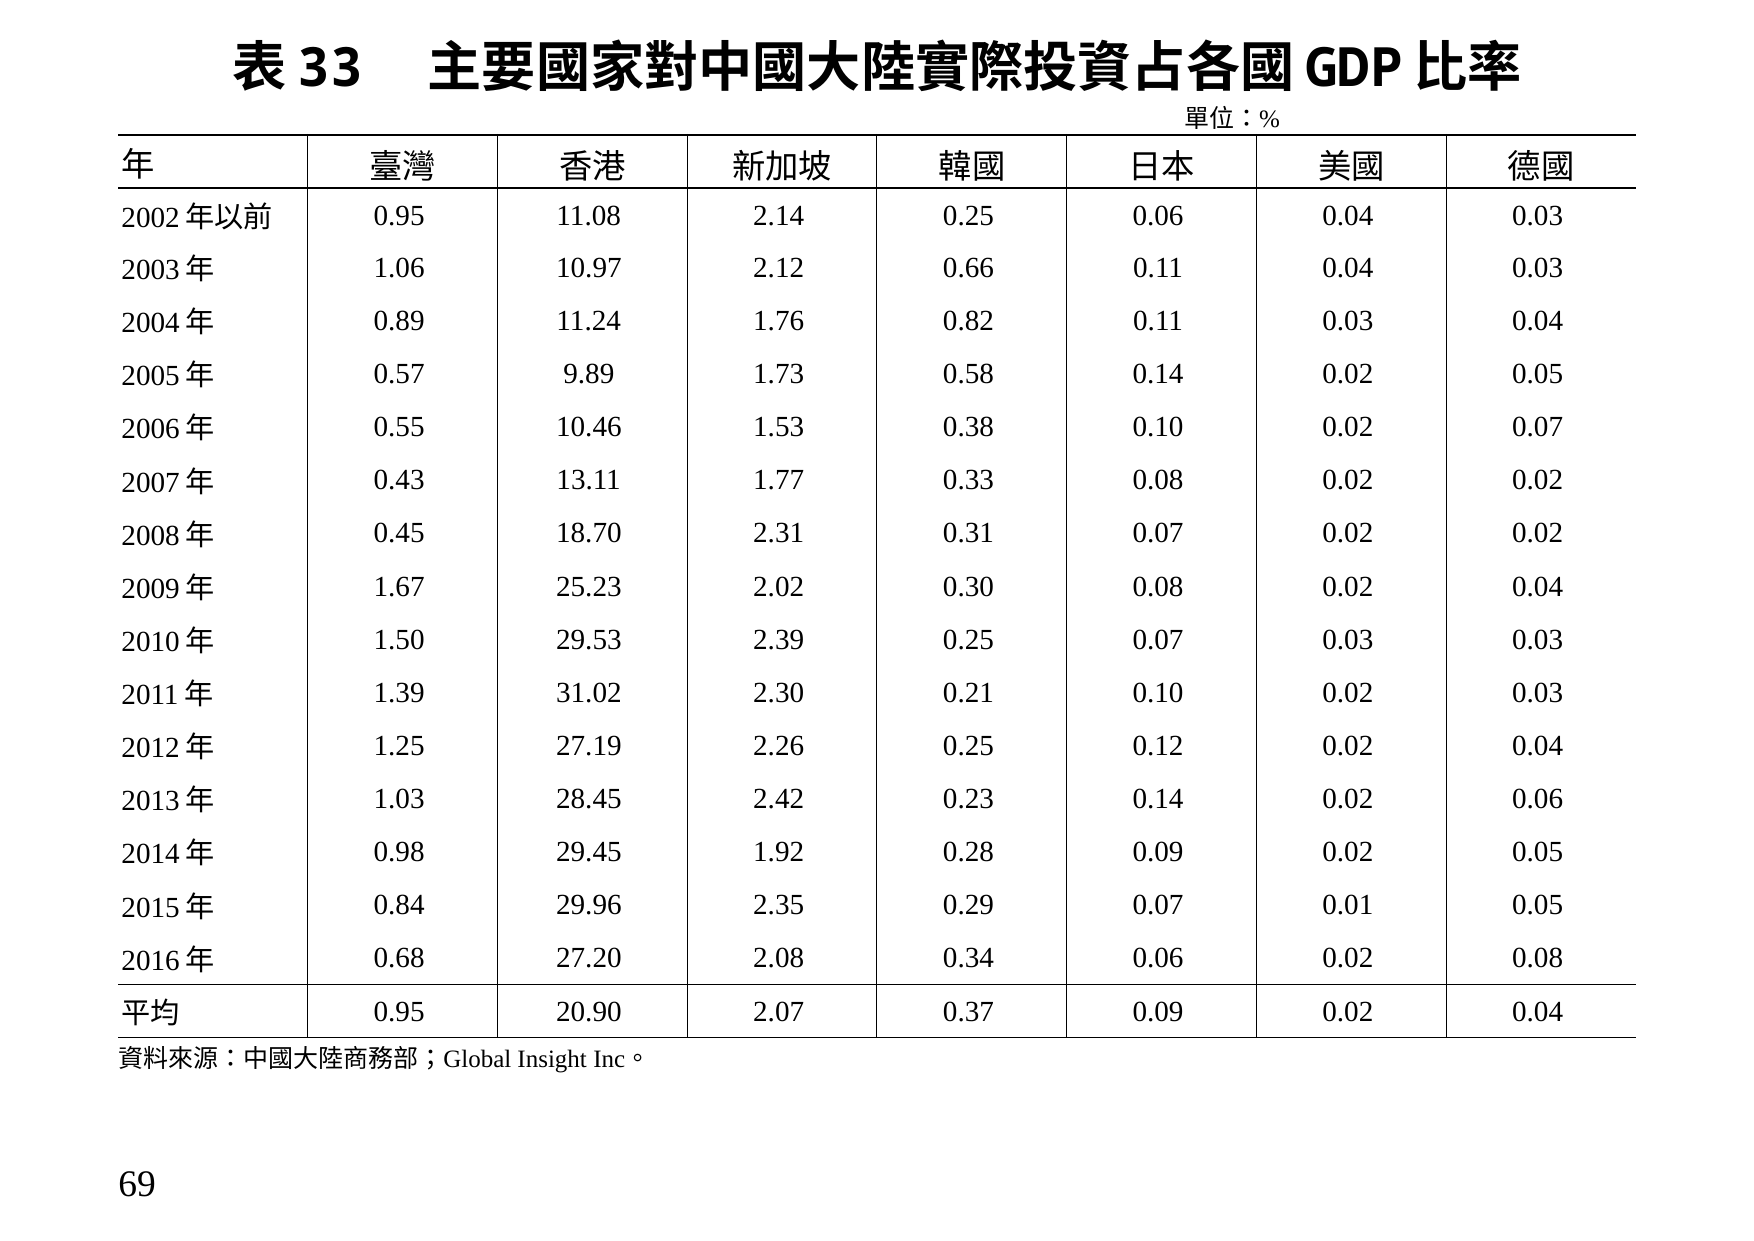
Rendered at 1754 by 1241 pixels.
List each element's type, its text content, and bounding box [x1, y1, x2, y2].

table_cell 31.02 [498, 665, 687, 718]
table_cell 0.02 [1257, 771, 1446, 824]
table_cell 1.39 [308, 665, 497, 718]
table_cell 0.03 [1447, 665, 1636, 718]
table_cell 0.95 [308, 189, 497, 240]
table_cell 0.06 [1447, 771, 1636, 824]
table_header 臺灣 [308, 136, 497, 187]
table_cell 2.07 [688, 985, 876, 1037]
table_cell 0.02 [1257, 985, 1446, 1037]
table_cell 1.50 [308, 612, 497, 665]
table_cell 0.14 [1067, 771, 1256, 824]
table_cell 27.20 [498, 931, 687, 984]
table_cell 0.08 [1067, 559, 1256, 612]
table_cell 0.11 [1067, 293, 1256, 346]
table_cell 0.38 [877, 400, 1066, 453]
table_cell 1.06 [308, 240, 497, 293]
text 資料來源：中國大陸商務部；Global Insight Inc。 [118, 1038, 1636, 1074]
table_cell 0.02 [1257, 931, 1446, 984]
table_cell 0.02 [1257, 453, 1446, 506]
table_cell 0.03 [1257, 293, 1446, 346]
table_header 美國 [1257, 136, 1446, 187]
table_cell 2015年 [118, 878, 307, 931]
table_cell 0.45 [308, 506, 497, 559]
table_cell 25.23 [498, 559, 687, 612]
table_cell 1.92 [688, 825, 876, 878]
table_cell 2.30 [688, 665, 876, 718]
subtitle 表33 主要國家對中國大陸實際投資占各國GDP比率 [118, 24, 1636, 103]
table_cell 0.28 [877, 825, 1066, 878]
table_cell 0.07 [1067, 612, 1256, 665]
table_cell 1.53 [688, 400, 876, 453]
table_cell 0.25 [877, 189, 1066, 240]
table_cell 0.02 [1257, 346, 1446, 399]
table_cell 2014年 [118, 825, 307, 878]
table_cell 11.08 [498, 189, 687, 240]
table_cell 0.14 [1067, 346, 1256, 399]
table_cell 0.04 [1447, 559, 1636, 612]
table_cell 0.04 [1257, 189, 1446, 240]
table_cell 2.14 [688, 189, 876, 240]
table_cell 0.02 [1257, 506, 1446, 559]
table_cell 0.06 [1067, 189, 1256, 240]
table_cell 0.66 [877, 240, 1066, 293]
table_cell 0.55 [308, 400, 497, 453]
table_cell 0.05 [1447, 825, 1636, 878]
table_cell 0.03 [1447, 189, 1636, 240]
table_cell 0.25 [877, 612, 1066, 665]
table_header 年 [118, 136, 307, 187]
table_cell 0.21 [877, 665, 1066, 718]
table_cell 0.02 [1257, 400, 1446, 453]
table_cell 2013年 [118, 771, 307, 824]
table_cell 0.07 [1447, 400, 1636, 453]
table_cell 0.34 [877, 931, 1066, 984]
table_cell 0.57 [308, 346, 497, 399]
table_cell 27.19 [498, 718, 687, 771]
table_cell 2.42 [688, 771, 876, 824]
table_cell 2.12 [688, 240, 876, 293]
table_header 新加坡 [688, 136, 876, 187]
table_cell 0.03 [1447, 612, 1636, 665]
table_cell 0.03 [1257, 612, 1446, 665]
table_cell 0.23 [877, 771, 1066, 824]
table_cell 2.35 [688, 878, 876, 931]
table_cell 2011年 [118, 665, 307, 718]
table_cell 0.02 [1257, 559, 1446, 612]
table_cell 2012年 [118, 718, 307, 771]
table_cell 0.09 [1067, 825, 1256, 878]
table_cell 0.89 [308, 293, 497, 346]
table_cell 1.73 [688, 346, 876, 399]
table_cell 0.04 [1257, 240, 1446, 293]
table_cell 1.77 [688, 453, 876, 506]
table_cell 29.45 [498, 825, 687, 878]
table_cell 2.02 [688, 559, 876, 612]
table_cell 29.96 [498, 878, 687, 931]
table_cell 2008年 [118, 506, 307, 559]
table_header 德國 [1447, 136, 1636, 187]
table_cell 1.25 [308, 718, 497, 771]
table_cell 0.12 [1067, 718, 1256, 771]
table_cell 0.09 [1067, 985, 1256, 1037]
table_cell 0.58 [877, 346, 1066, 399]
table_cell 0.08 [1067, 453, 1256, 506]
table_header 香港 [498, 136, 687, 187]
table_cell 2004年 [118, 293, 307, 346]
table_cell 0.30 [877, 559, 1066, 612]
table_cell 2003年 [118, 240, 307, 293]
table_cell 0.01 [1257, 878, 1446, 931]
table_cell 13.11 [498, 453, 687, 506]
table_cell 2010年 [118, 612, 307, 665]
table_cell 0.05 [1447, 878, 1636, 931]
text 單位：% [118, 103, 1599, 134]
table_cell 1.03 [308, 771, 497, 824]
table_cell 0.04 [1447, 293, 1636, 346]
table_cell 1.76 [688, 293, 876, 346]
table_cell 1.67 [308, 559, 497, 612]
table_cell 0.06 [1067, 931, 1256, 984]
table_cell 29.53 [498, 612, 687, 665]
table_cell 0.02 [1257, 665, 1446, 718]
table_cell 20.90 [498, 985, 687, 1037]
table_cell 0.98 [308, 825, 497, 878]
table_cell 2.26 [688, 718, 876, 771]
table_cell 18.70 [498, 506, 687, 559]
table_cell 0.95 [308, 985, 497, 1037]
table_cell 0.03 [1447, 240, 1636, 293]
table_cell 2016年 [118, 931, 307, 984]
table_cell 0.10 [1067, 665, 1256, 718]
table_cell 2009年 [118, 559, 307, 612]
table_cell 10.46 [498, 400, 687, 453]
table_cell 0.02 [1447, 453, 1636, 506]
table_cell 0.31 [877, 506, 1066, 559]
table_cell 9.89 [498, 346, 687, 399]
table_cell 0.10 [1067, 400, 1256, 453]
table_header 韓國 [877, 136, 1066, 187]
table_cell 0.05 [1447, 346, 1636, 399]
table_cell 0.08 [1447, 931, 1636, 984]
table_header 日本 [1067, 136, 1256, 187]
table_cell 0.37 [877, 985, 1066, 1037]
table_cell 平均 [118, 985, 307, 1037]
table_cell 0.07 [1067, 878, 1256, 931]
table_cell 2006年 [118, 400, 307, 453]
table_cell 11.24 [498, 293, 687, 346]
table_cell 10.97 [498, 240, 687, 293]
table_cell 2.08 [688, 931, 876, 984]
table_cell 2.31 [688, 506, 876, 559]
table_cell 0.29 [877, 878, 1066, 931]
table_cell 0.07 [1067, 506, 1256, 559]
table_cell 2007年 [118, 453, 307, 506]
table_cell 2005年 [118, 346, 307, 399]
table_cell 0.43 [308, 453, 497, 506]
table_cell 0.84 [308, 878, 497, 931]
table_cell 0.11 [1067, 240, 1256, 293]
table_cell 0.02 [1447, 506, 1636, 559]
table_cell 0.33 [877, 453, 1066, 506]
table_cell 0.68 [308, 931, 497, 984]
table_cell 0.25 [877, 718, 1066, 771]
table_cell 2.39 [688, 612, 876, 665]
table_cell 0.82 [877, 293, 1066, 346]
table_cell 0.04 [1447, 718, 1636, 771]
table_cell 0.02 [1257, 718, 1446, 771]
table_cell 0.02 [1257, 825, 1446, 878]
table_cell 28.45 [498, 771, 687, 824]
table_cell 2002年以前 [118, 189, 307, 240]
table_cell 0.04 [1447, 985, 1636, 1037]
